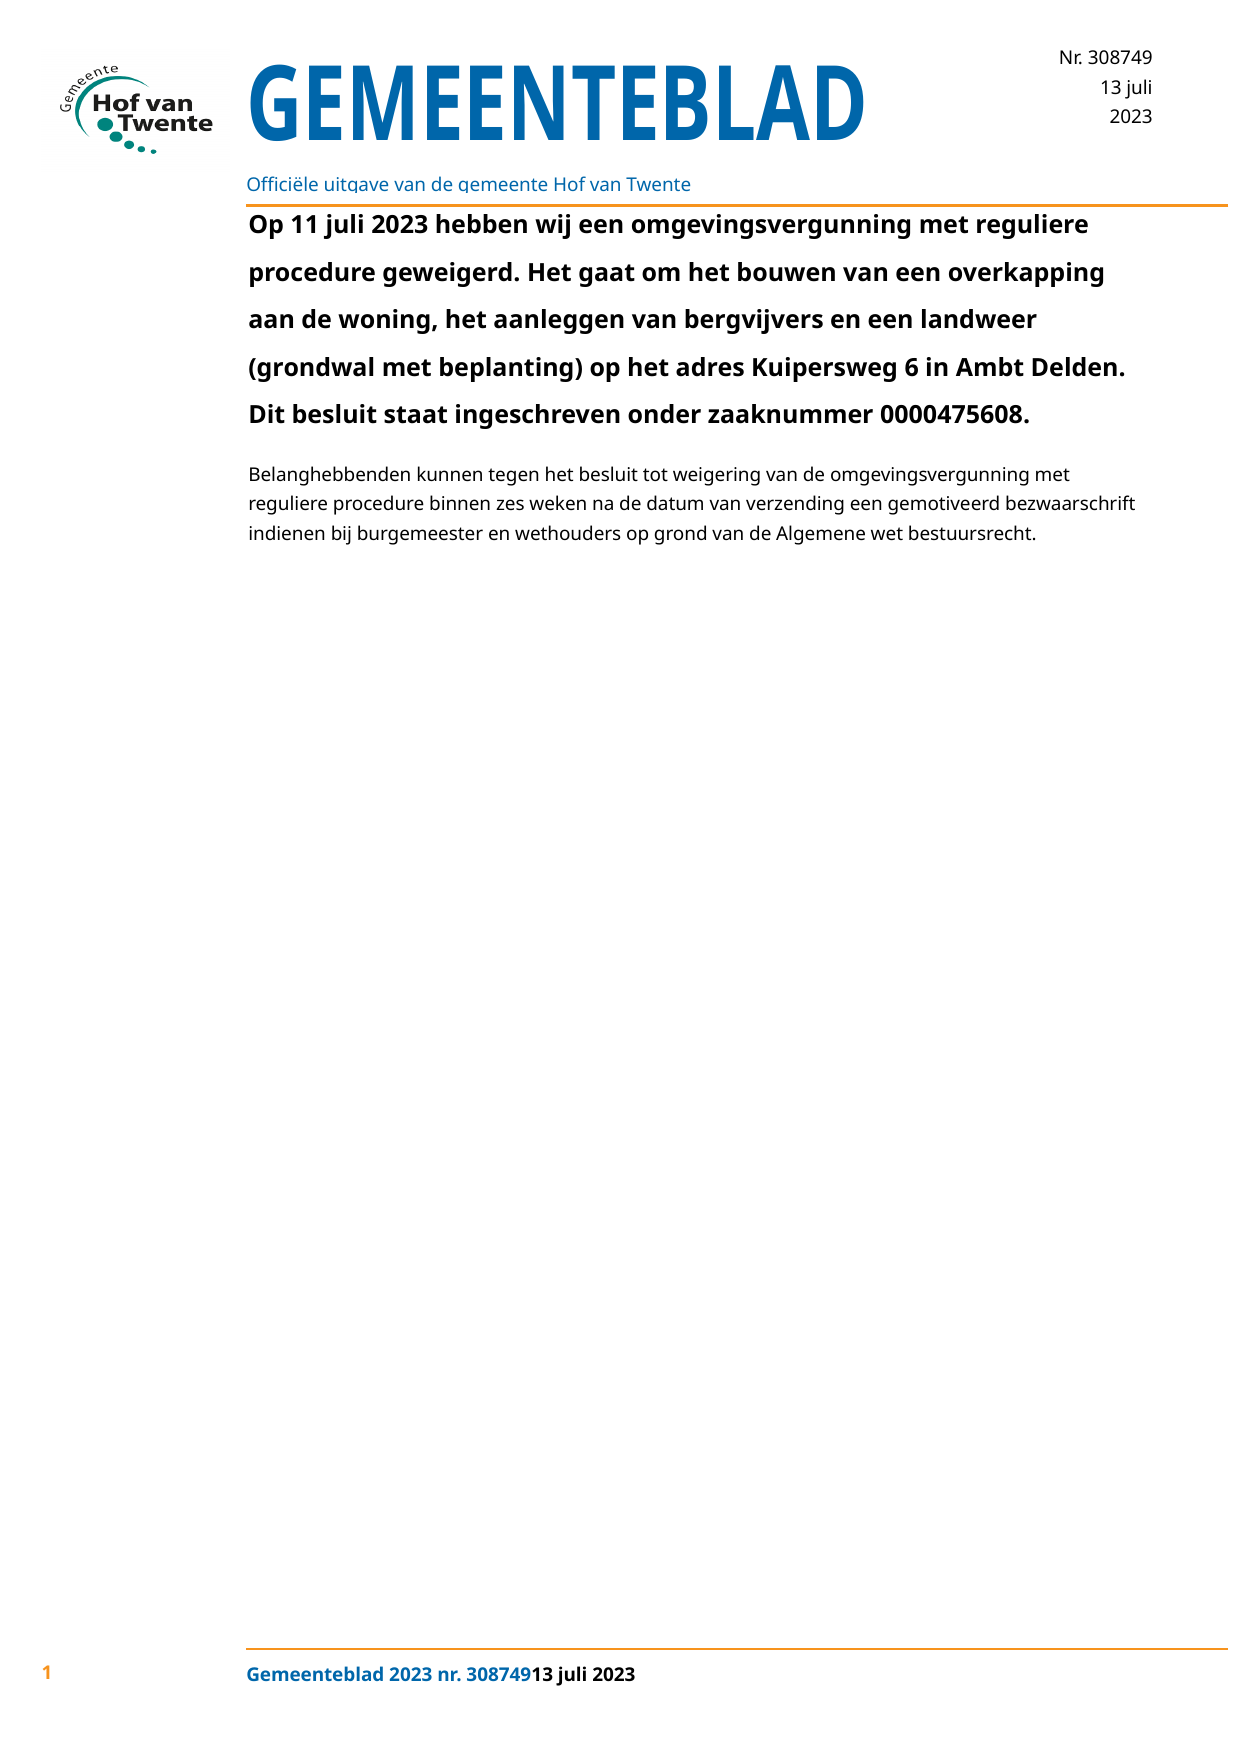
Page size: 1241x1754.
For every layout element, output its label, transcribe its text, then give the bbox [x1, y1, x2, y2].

picture [41, 47, 231, 172]
text Op 11 juli 2023 hebben wij een omgevingsvergunning met reguliere procedure geweigerd. Het gaat om het bouwen van een overkapping aan de woning, het aanleggen van bergvijvers en een landweer (grondwal met beplanting) op het adres Kuipersweg 6 in Ambt Delden. Dit besluit staat ingeschreven onder zaaknummer 0000475608. [248, 207, 1152, 431]
text Belanghebbenden kunnen tegen het besluit tot weigering van de omgevingsvergunning met reguliere procedure binnen zes weken na de datum van verzending een gemotiveerd bezwaarschrift indienen bij burgemeester en wethouders op grond van de Algemene wet bestuursrecht. [248, 461, 1152, 546]
